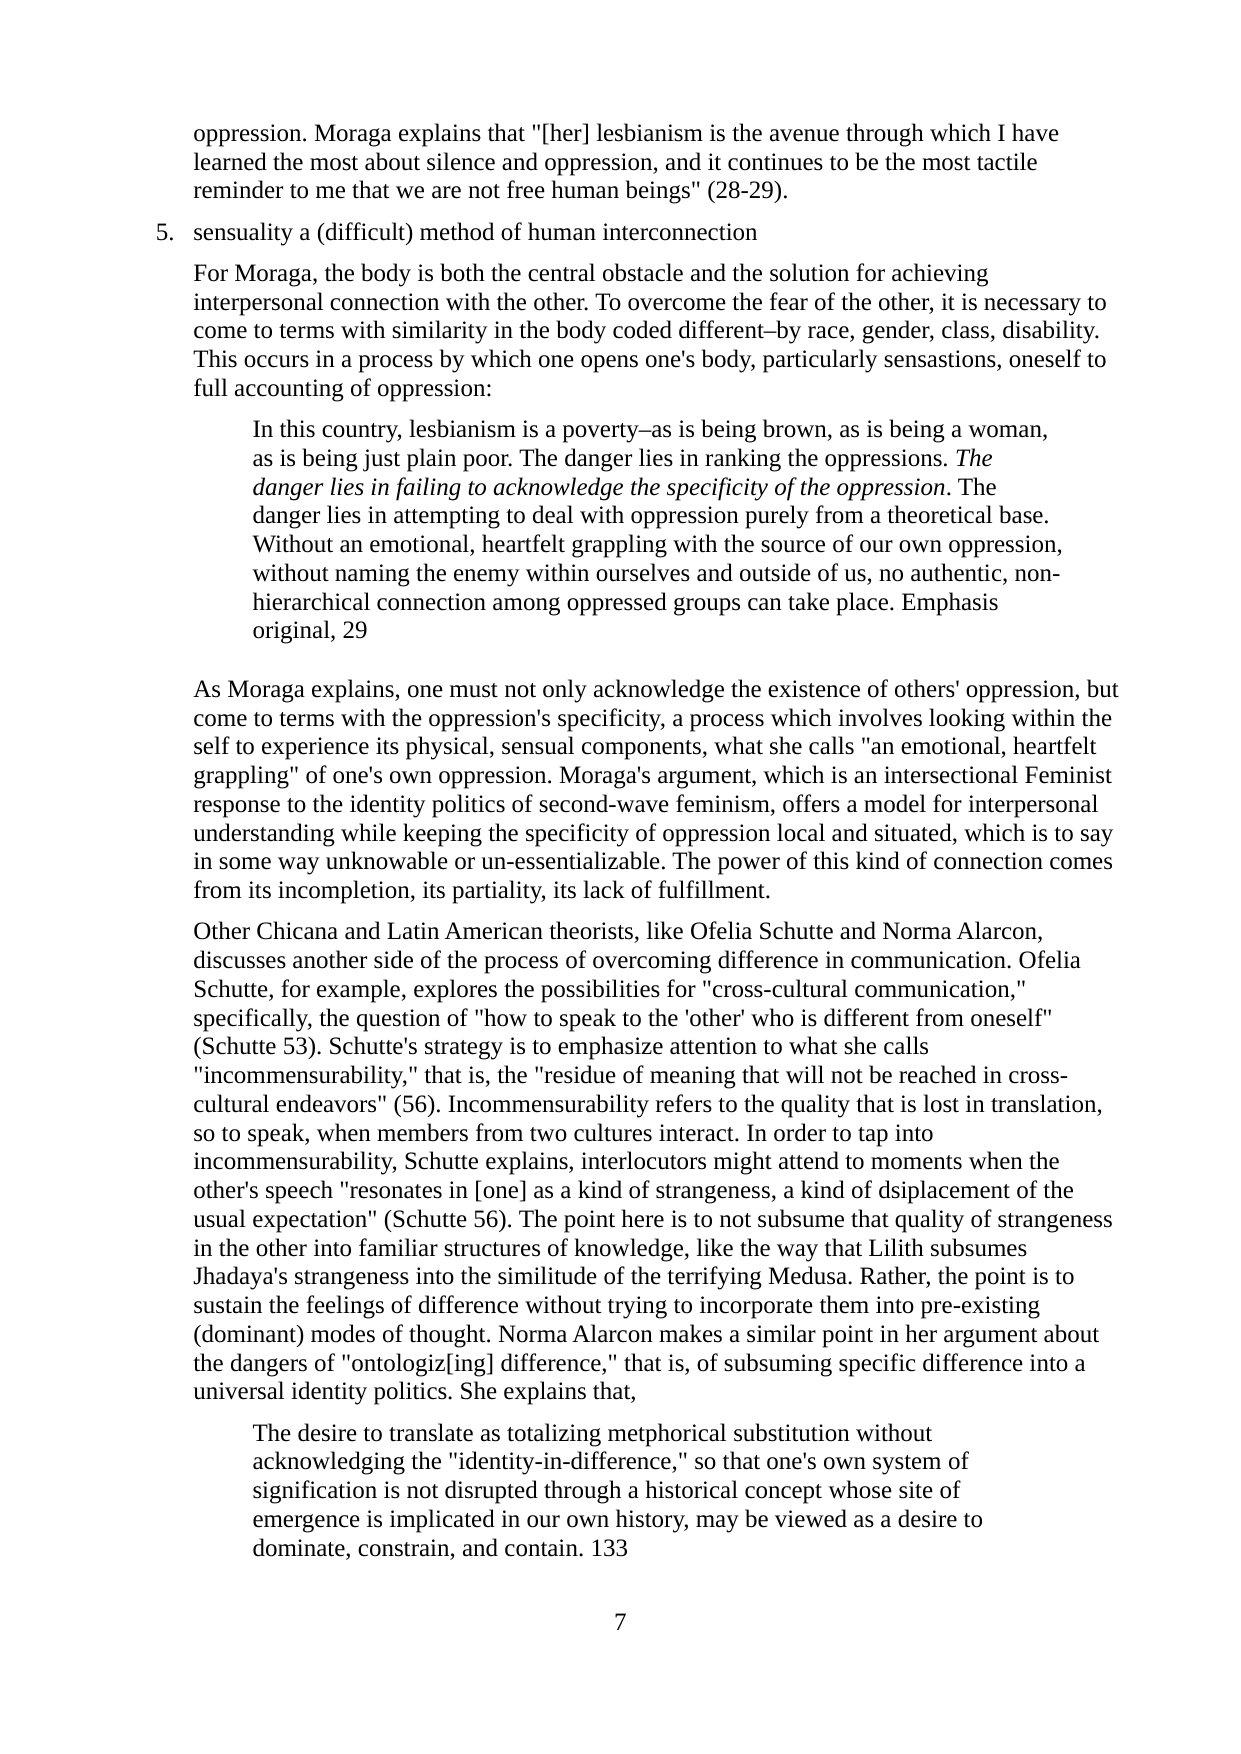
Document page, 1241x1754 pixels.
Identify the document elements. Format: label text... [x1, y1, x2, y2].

list In this country, lesbianism is a poverty–as is being brown, as is being a woman, as is being just plain poor. The danger lies in ranking the oppressions. The danger lies in failing to acknowledge the specificity of the oppression. The danger lies in attempting to deal with oppression purely from a theoretical base. Without an emotional, heartfelt grappling with the source of our own oppression, without naming the enemy within ourselves and outside of us, no authentic, non-hierarchical connection among oppressed groups can take place. Emphasis original, 29 [215, 414, 1063, 644]
list sensuality a (difficult) method of human interconnection [156, 217, 1122, 246]
list For Moraga, the body is both the central obstacle and the solution for achieving interpersonal connection with the other. To overcome the fear of the other, it is necessary to come to terms with similarity in the body coded different–by race, gender, class, disability. This occurs in a process by which one opens one's body, particularly sensastions, oneself to full accounting of oppression: [156, 258, 1122, 402]
list The desire to translate as totalizing metphorical substitution without acknowledging the "identity-in-difference," so that one's own system of signification is not disrupted through a historical concept whose site of emergence is implicated in our own history, may be viewed as a desire to dominate, constrain, and contain. 133 [215, 1418, 1063, 1561]
list oppression. Moraga explains that "[her] lesbianism is the avenue through which I have learned the most about silence and oppression, and it continues to be the most tactile reminder to me that we are not free human beings" (28-29). [156, 118, 1122, 204]
list Other Chicana and Latin American theorists, like Ofelia Schutte and Norma Alarcon, discusses another side of the process of overcoming difference in communication. Ofelia Schutte, for example, explores the possibilities for "cross-cultural communication," specifically, the question of "how to speak to the 'other' who is different from oneself" (Schutte 53). Schutte's strategy is to emphasize attention to what she calls "incommensurability," that is, the "residue of meaning that will not be reached in cross-cultural endeavors" (56). Incommensurability refers to the quality that is lost in translation, so to speak, when members from two cultures interact. In order to tap into incommensurability, Schutte explains, interlocutors might attend to moments when the other's speech "resonates in [one] as a kind of strangeness, a kind of dsiplacement of the usual expectation" (Schutte 56). The point here is to not subsume that quality of strangeness in the other into familiar structures of knowledge, like the way that Lilith subsumes Jhadaya's strangeness into the similitude of the terrifying Medusa. Rather, the point is to sustain the feelings of difference without trying to incorporate them into pre-existing (dominant) modes of thought. Norma Alarcon makes a similar point in her argument about the dangers of "ontologiz[ing] difference," that is, of subsuming specific difference into a universal identity politics. She explains that, [156, 916, 1122, 1405]
list As Moraga explains, one must not only acknowledge the existence of others' oppression, but come to terms with the oppression's specificity, a process which involves looking within the self to experience its physical, sensual components, what she calls "an emotional, heartfelt grappling" of one's own oppression. Moraga's argument, which is an intersectional Feminist response to the identity politics of second-wave feminism, offers a model for interpersonal understanding while keeping the specificity of oppression local and situated, which is to say in some way unknowable or un-essentializable. The power of this kind of connection comes from its incompletion, its partiality, its lack of fulfillment. [156, 674, 1122, 904]
